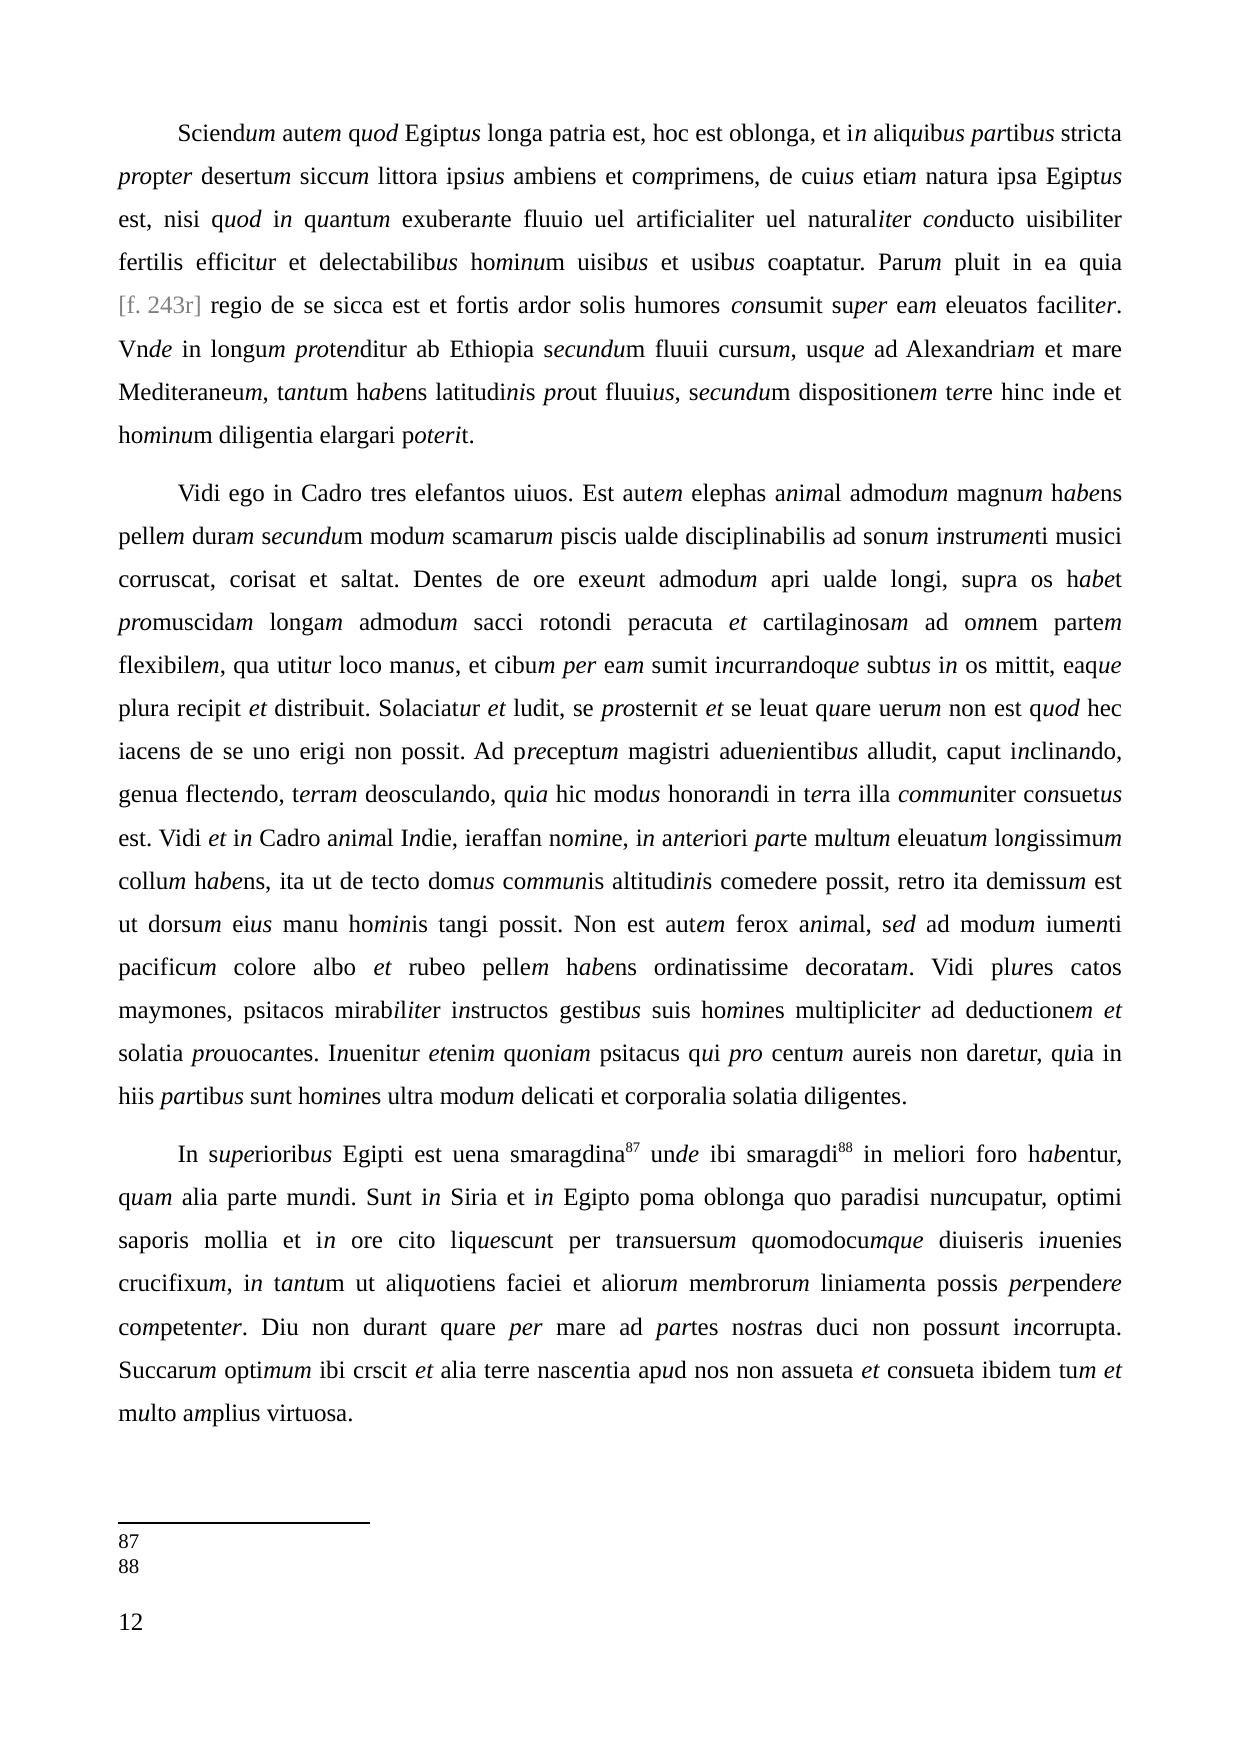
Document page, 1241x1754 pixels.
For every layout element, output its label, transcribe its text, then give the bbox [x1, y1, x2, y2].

text Sciendum autem quod Egiptus longa patria est, hoc est oblonga, et in aliquibus partibus stricta propter desertum siccum littora ipsius ambiens et comprimens, de cuius etiam natura ipsa Egiptus est, nisi quod in quantum exuberante fluuio uel artificialiter uel naturaliter conducto uisibiliter fertilis efficitur et delectabilibus hominum uisibus et usibus coaptatur. Parum pluit in ea quia [f. 243r] regio de se sicca est et fortis ardor solis humores consumit super eam eleuatos faciliter. Vnde in longum protenditur ab Ethiopia secundum fluuii cursum, usque ad Alexandriam et mare Mediteraneum, tantum habens latitudinis prout fluuius, secundum dispositionem terre hinc inde et hominum diligentia elargari poterit. [118, 118, 1122, 449]
text In superioribus Egipti est uena smaragdina unde ibi smaragdi in meliori foro habentur, quam alia parte mundi. Sunt in Siria et in Egipto poma oblonga quo paradisi nuncupatur, optimi saporis mollia et in ore cito liquescunt per transuersum quomodocumque diuiseris inuenies crucifixum, in tantum ut aliquotiens faciei et aliorum membrorum liniamenta possis perpendere competenter. Diu non durant quare per mare ad partes nostras duci non possunt incorrupta. Succarum optimum ibi crscit et alia terre nascentia apud nos non assueta et consueta ibidem tum et multo amplius virtuosa. [118, 1139, 1122, 1427]
text Vidi ego in Cadro tres elefantos uiuos. Est autem elephas animal admodum magnum habens pellem duram secundum modum scamarum piscis ualde disciplinabilis ad sonum instrumenti musici corruscat, corisat et saltat. Dentes de ore exeunt admodum apri ualde longi, supra os habet promuscidam longam admodum sacci rotondi peracuta et cartilaginosam ad omnem partem flexibilem, qua utitur loco manus, et cibum per eam sumit incurrandoque subtus in os mittit, eaque plura recipit et distribuit. Solaciatur et ludit, se prosternit et se leuat quare uerum non est quod hec iacens de se uno erigi non possit. Ad preceptum magistri aduenientibus alludit, caput inclinando, genua flectendo, terram deosculando, quia hic modus honorandi in terra illa communiter consuetus est. Vidi et in Cadro animal Indie, ieraffan nomine, in anteriori parte multum eleuatum longissimum collum habens, ita ut de tecto domus communis altitudinis comedere possit, retro ita demissum est ut dorsum eius manu hominis tangi possit. Non est autem ferox animal, sed ad modum iumenti pacificum colore albo et rubeo pellem habens ordinatissime decoratam. Vidi plures catos maymones, psitacos mirabiliter instructos gestibus suis homines multipliciter ad deductionem et solatia prouocantes. Inuenitur etenim quoniam psitacus qui pro centum aureis non daretur, quia in hiis partibus sunt homines ultra modum delicati et corporalia solatia diligentes. [118, 478, 1122, 1110]
